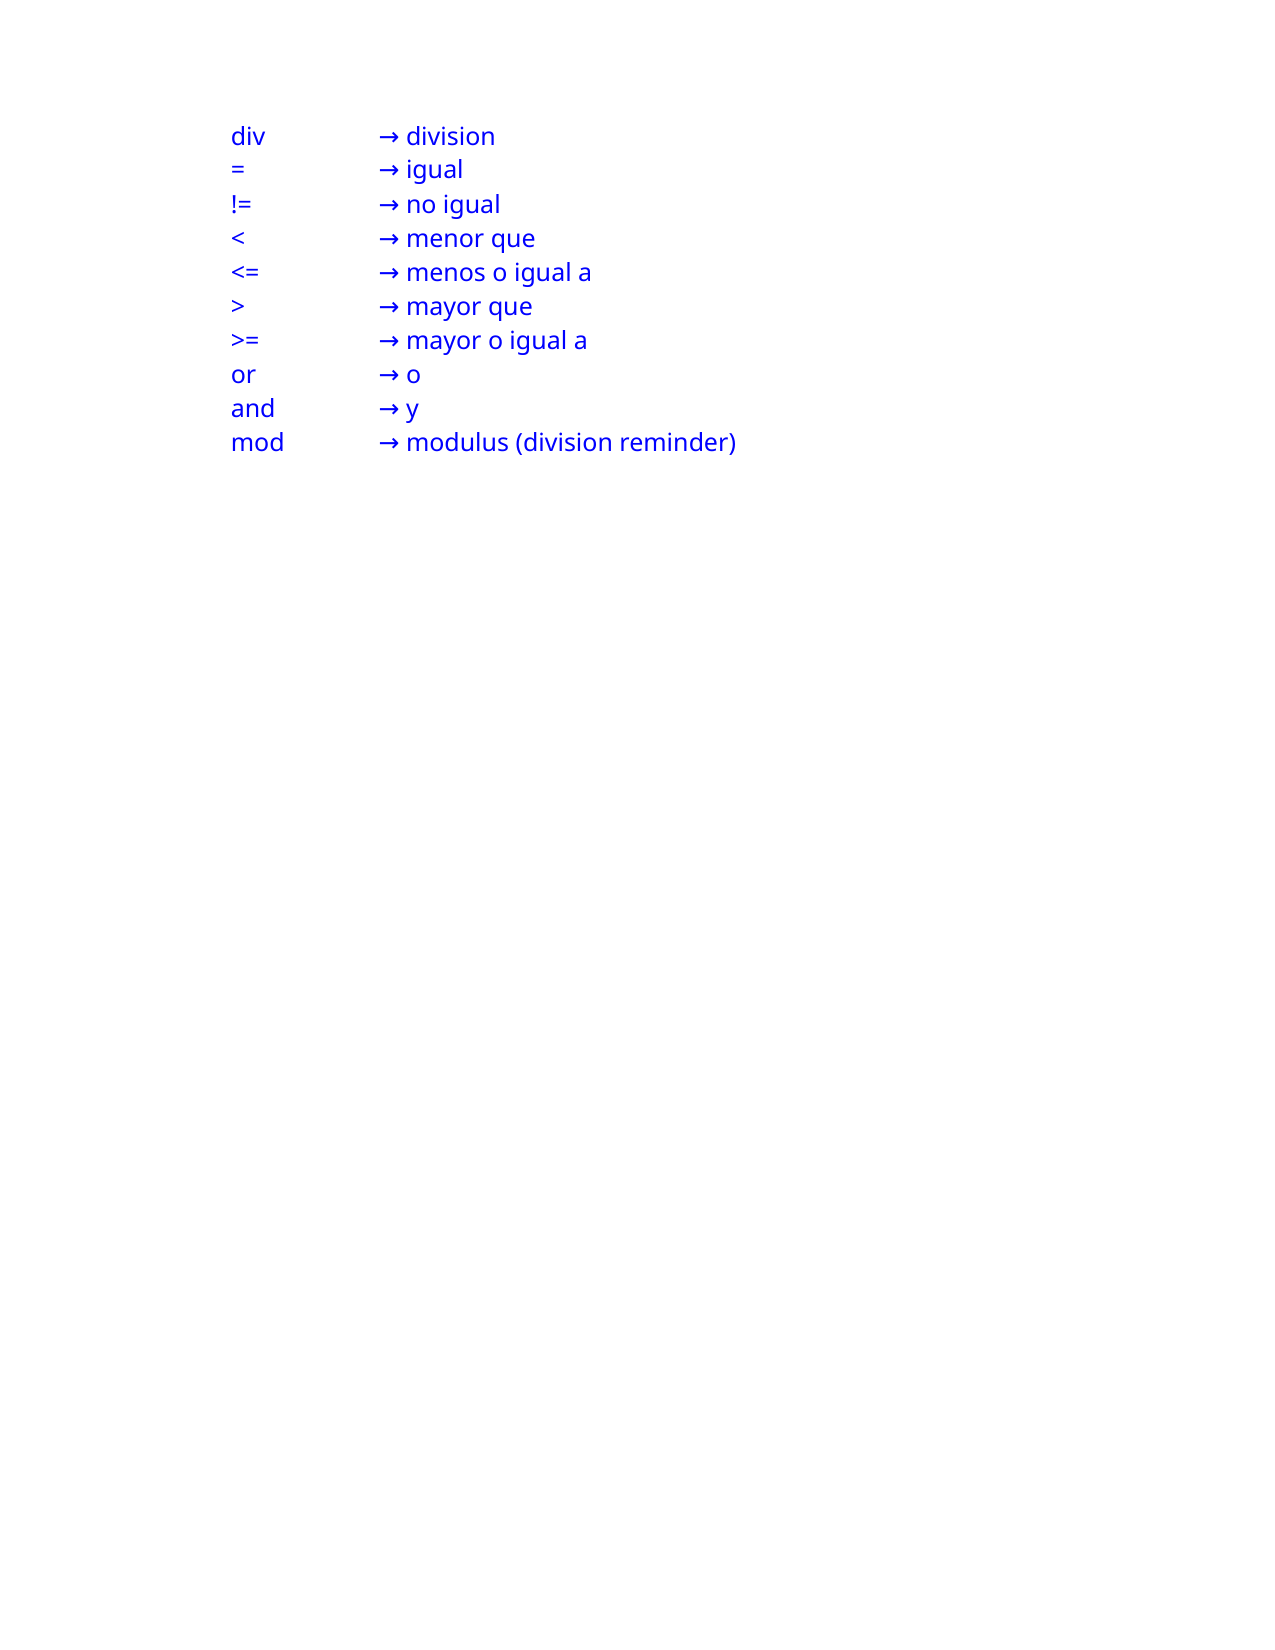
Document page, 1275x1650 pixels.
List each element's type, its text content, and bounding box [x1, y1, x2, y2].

list mod → modulus (division reminder) [193, 425, 1157, 459]
list < → menor que [193, 220, 1157, 254]
list > → mayor que [193, 288, 1157, 322]
list or → o [193, 357, 1157, 391]
list = → igual [193, 152, 1157, 186]
list >= → mayor o igual a [193, 322, 1157, 357]
list and → y [193, 391, 1157, 425]
list <= → menos o igual a [193, 254, 1157, 288]
list != → no igual [193, 186, 1157, 220]
list div → division [193, 118, 1157, 152]
